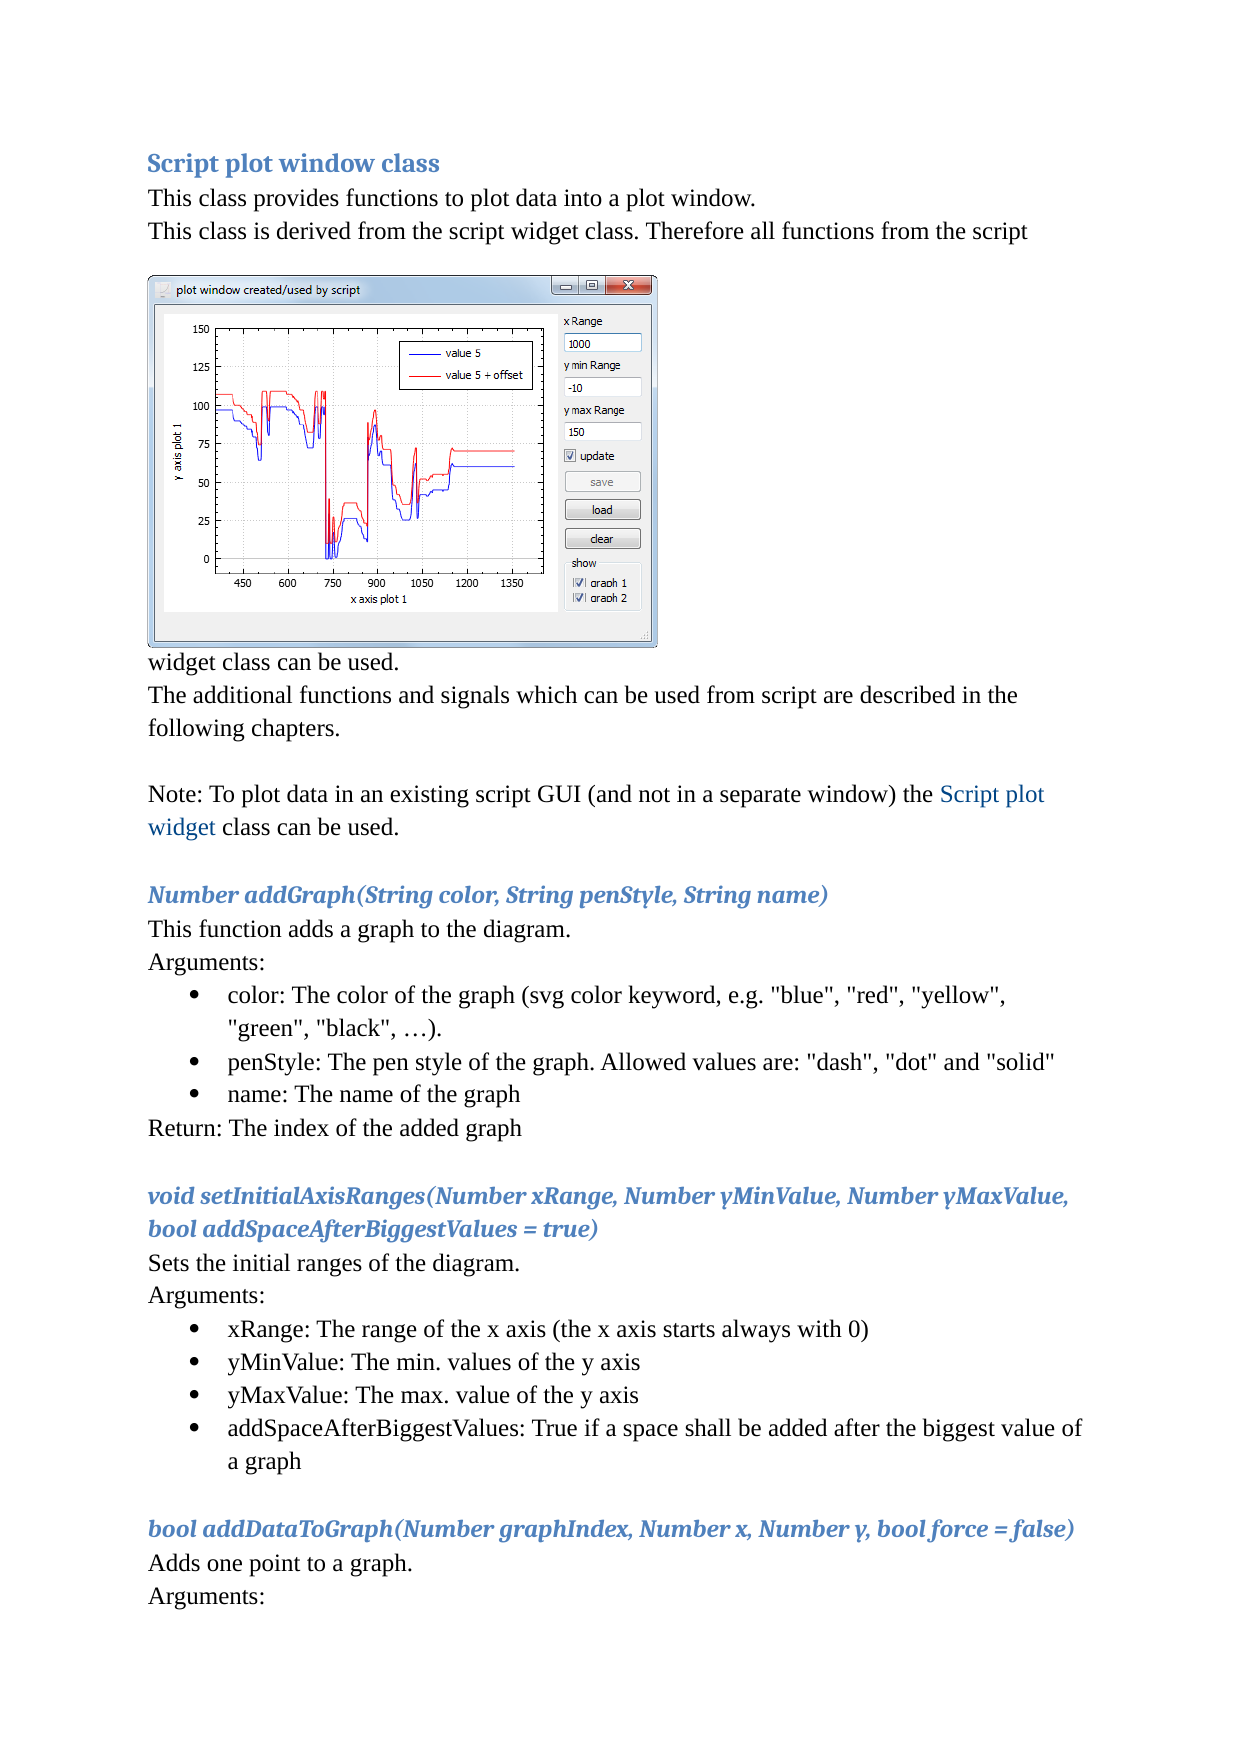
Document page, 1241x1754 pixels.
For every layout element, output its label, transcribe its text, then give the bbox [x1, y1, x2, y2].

subtitle Number addGraph(String color, String penStyle, String name) [148, 881, 1093, 910]
list yMinValue: The min. values of the y axis [190, 1347, 1093, 1375]
text This class provides functions to plot data into a plot window. [148, 183, 1093, 212]
list yMaxValue: The max. value of the y axis [190, 1380, 1093, 1408]
text This class is derived from the script widget class. Therefore all functions from the script widget class can be used. [148, 216, 1093, 676]
text Adds one point to a graph. [148, 1548, 1093, 1576]
list penStyle: The pen style of the graph. Allowed values are: "dash", "dot" and "solid" [190, 1047, 1093, 1075]
subtitle Script plot window class [148, 148, 1093, 179]
list addSpaceAfterBiggestValues: True if a space shall be added after the biggest value of a graph [190, 1413, 1093, 1474]
text Arguments: [148, 947, 1093, 976]
text Arguments: [148, 1581, 1093, 1609]
text Sets the initial ranges of the diagram. [148, 1248, 1093, 1276]
list name: The name of the graph [190, 1079, 1093, 1108]
text Arguments: [148, 1281, 1093, 1309]
text This function adds a graph to the diagram. [148, 914, 1093, 943]
picture [147, 275, 658, 648]
text Note: To plot data in an existing script GUI (and not in a separate window) the Script plot widget class can be used. [148, 779, 1093, 841]
subtitle void setInitialAxisRanges(Number xRange, Number yMinValue, Number yMaxValue, bool addSpaceAfterBiggestValues = true) [148, 1182, 1093, 1243]
list xRange: The range of the x axis (the x axis starts always with 0) [190, 1314, 1093, 1342]
text The additional functions and signals which can be used from script are described in the following chapters. [148, 680, 1093, 742]
text Return: The index of the added graph [148, 1113, 1093, 1141]
list color: The color of the graph (svg color keyword, e.g. "blue", "red", "yellow", "green", "black", …). [190, 981, 1093, 1042]
subtitle bool addDataToGraph(Number graphIndex, Number x, Number y, bool force = false) [148, 1515, 1093, 1543]
